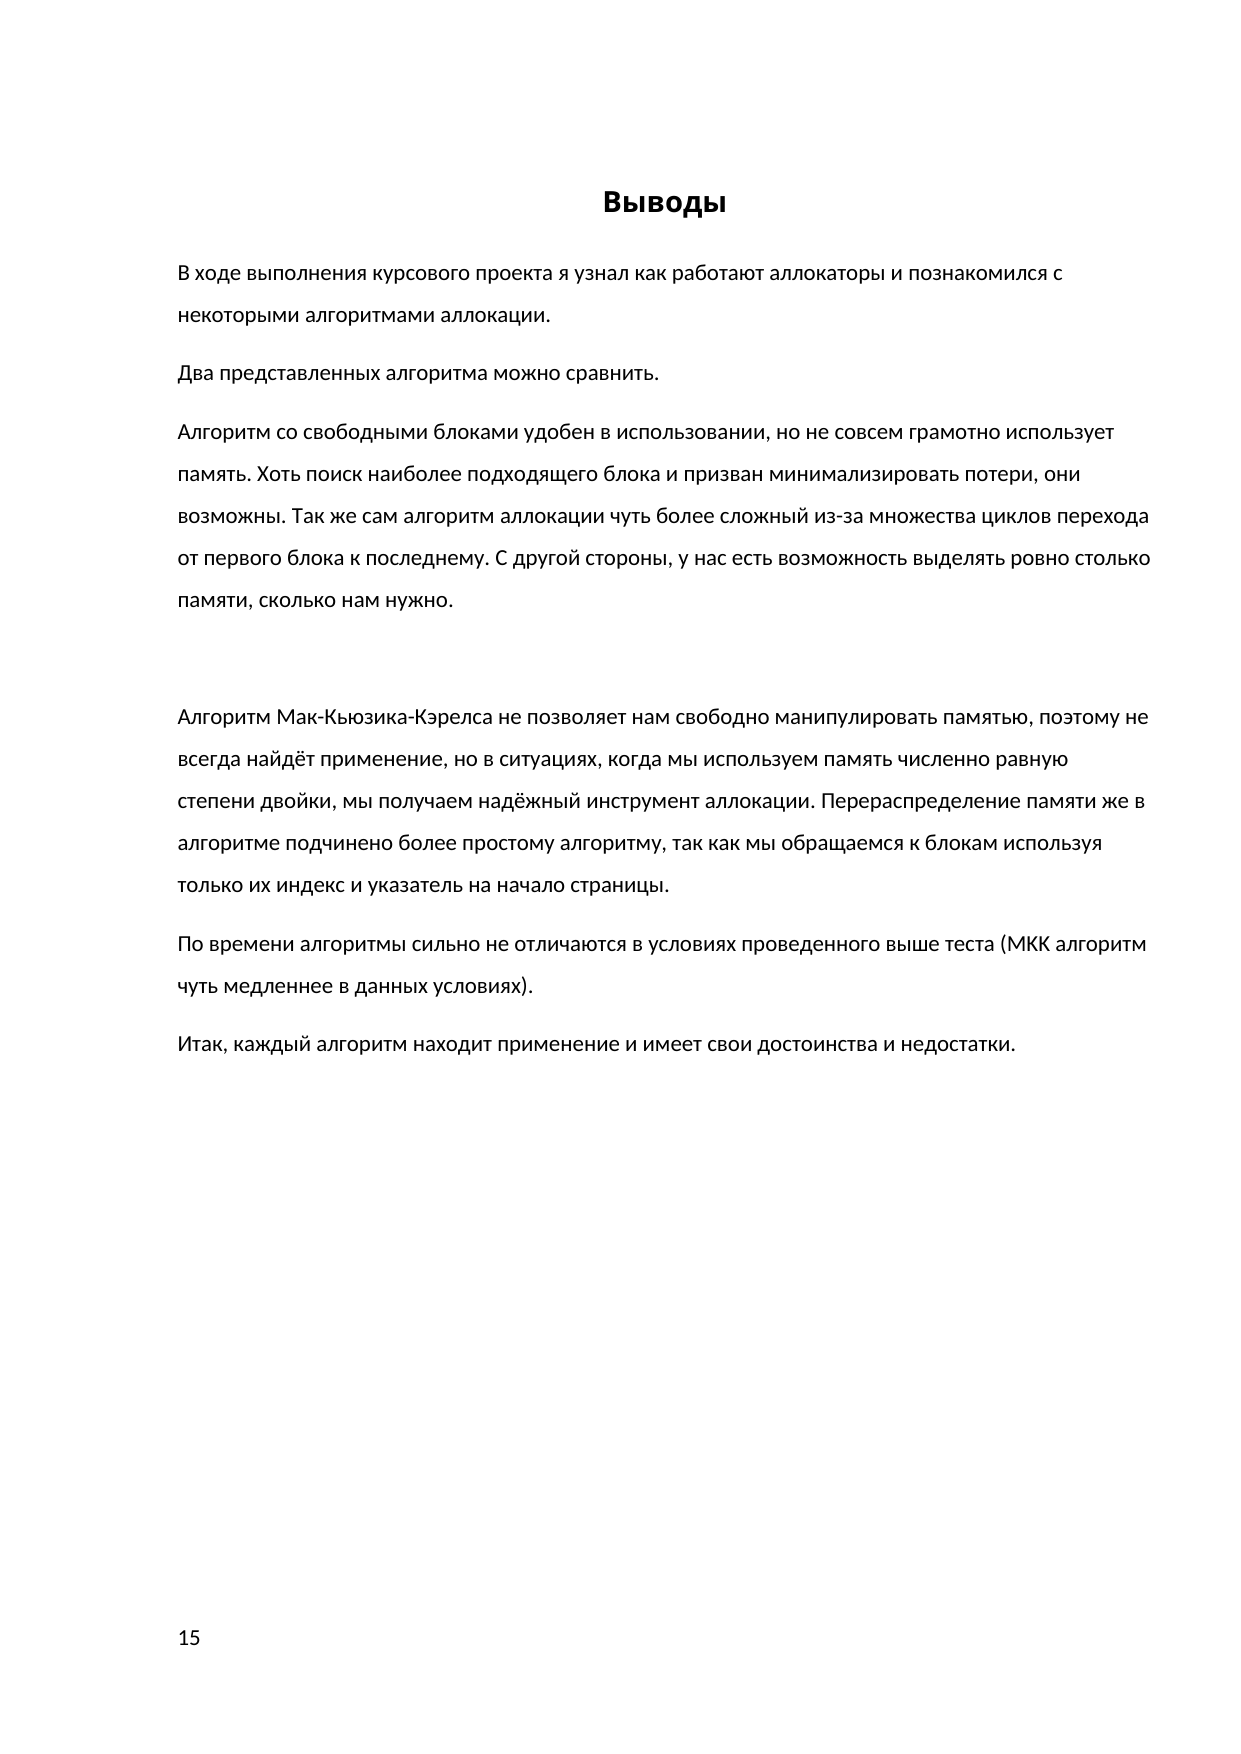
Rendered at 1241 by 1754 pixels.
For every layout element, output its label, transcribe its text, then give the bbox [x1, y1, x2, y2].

text В ходе выполнения курсового проекта я узнал как работают аллокаторы и познакомился с некоторыми алгоритмами аллокации. [177, 258, 1152, 328]
text По времени алгоритмы сильно не отличаются в условиях проведенного выше теста (MKK алгоритм чуть медленнее в данных условиях). [177, 929, 1152, 999]
text Выводы [177, 182, 1152, 221]
text Итак, каждый алгоритм находит применение и имеет свои достоинства и недостатки. [177, 1029, 1152, 1057]
text Два представленных алгоритма можно сравнить. [177, 358, 1152, 386]
text Алгоритм Мак-Кьюзика-Кэрелса не позволяет нам свободно манипулировать памятью, поэтому не всегда найдёт применение, но в ситуациях, когда мы используем память численно равную степени двойки, мы получаем надёжный инструмент аллокации. Перераспределение памяти же в алгоритме подчинено более простому алгоритму, так как мы обращаемся к блокам используя только их индекс и указатель на начало страницы. [177, 702, 1152, 898]
text Алгоритм со свободными блоками удобен в использовании, но не совсем грамотно использует память. Хоть поиск наиболее подходящего блока и призван минимализировать потери, они возможны. Так же сам алгоритм аллокации чуть более сложный из-за множества циклов перехода от первого блока к последнему. С другой стороны, у нас есть возможность выделять ровно столько памяти, сколько нам нужно. [177, 417, 1152, 613]
